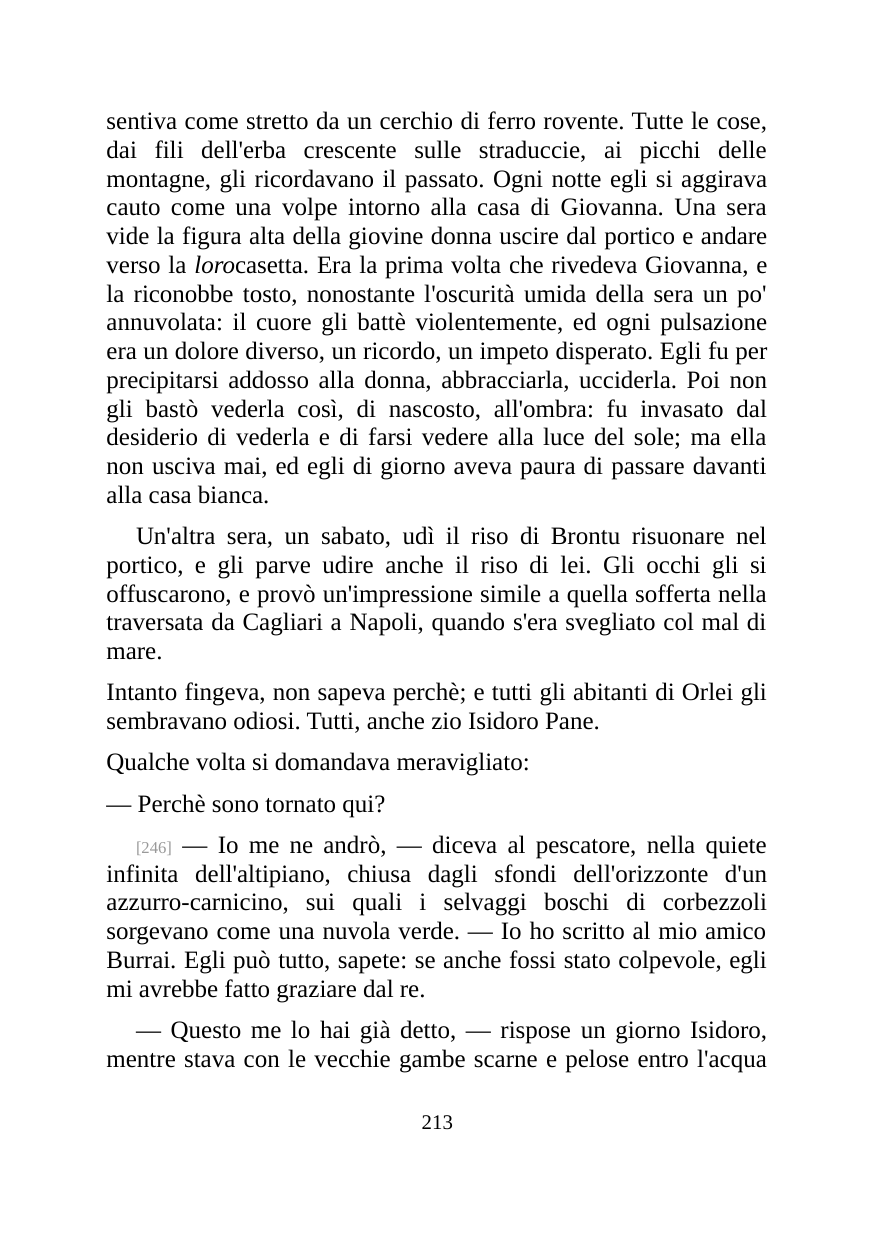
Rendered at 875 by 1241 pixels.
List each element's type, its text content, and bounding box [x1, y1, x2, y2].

text Un'altra sera, un sabato, udì il riso di Brontu risuonare nel portico, e gli parve udire anche il riso di lei. Gli occhi gli si offuscarono, e provò un'impressione simile a quella sofferta nella traversata da Cagliari a Napoli, quando s'era svegliato col mal di mare. [106, 521, 768, 665]
text sentiva come stretto da un cerchio di ferro rovente. Tutte le cose, dai fili dell'erba crescente sulle straduccie, ai picchi delle montagne, gli ricordavano il passato. Ogni notte egli si aggirava cauto come una volpe intorno alla casa di Giovanna. Una sera vide la figura alta della giovine donna uscire dal portico e andare verso la lorocasetta. Era la prima volta che rivedeva Giovanna, e la riconobbe tosto, nonostante l'oscurità umida della sera un po' annuvolata: il cuore gli battè violentemente, ed ogni pulsazione era un dolore diverso, un ricordo, un impeto disperato. Egli fu per precipitarsi addosso alla donna, abbracciarla, ucciderla. Poi non gli bastò vederla così, di nascosto, all'ombra: fu invasato dal desiderio di vederla e di farsi vedere alla luce del sole; ma ella non usciva mai, ed egli di giorno aveva paura di passare davanti alla casa bianca. [106, 106, 768, 509]
text Intanto fingeva, non sapeva perchè; e tutti gli abitanti di Orlei gli sembravano odiosi. Tutti, anche zio Isidoro Pane. [106, 677, 768, 735]
text Qualche volta si domandava meravigliato: [106, 747, 768, 776]
text [246] ― Io me ne andrò, ― diceva al pescatore, nella quiete infinita dell'altipiano, chiusa dagli sfondi dell'orizzonte d'un azzurro-carnicino, sui quali i selvaggi boschi di corbezzoli sorgevano come una nuvola verde. ― Io ho scritto al mio amico Burrai. Egli può tutto, sapete: se anche fossi stato colpevole, egli mi avrebbe fatto graziare dal re. [106, 830, 768, 1002]
text ― Perchè sono tornato qui? [106, 789, 768, 817]
text ― Questo me lo hai già detto, ― rispose un giorno Isidoro, mentre stava con le vecchie gambe scarne e pelose entro l'acqua [106, 1015, 768, 1072]
